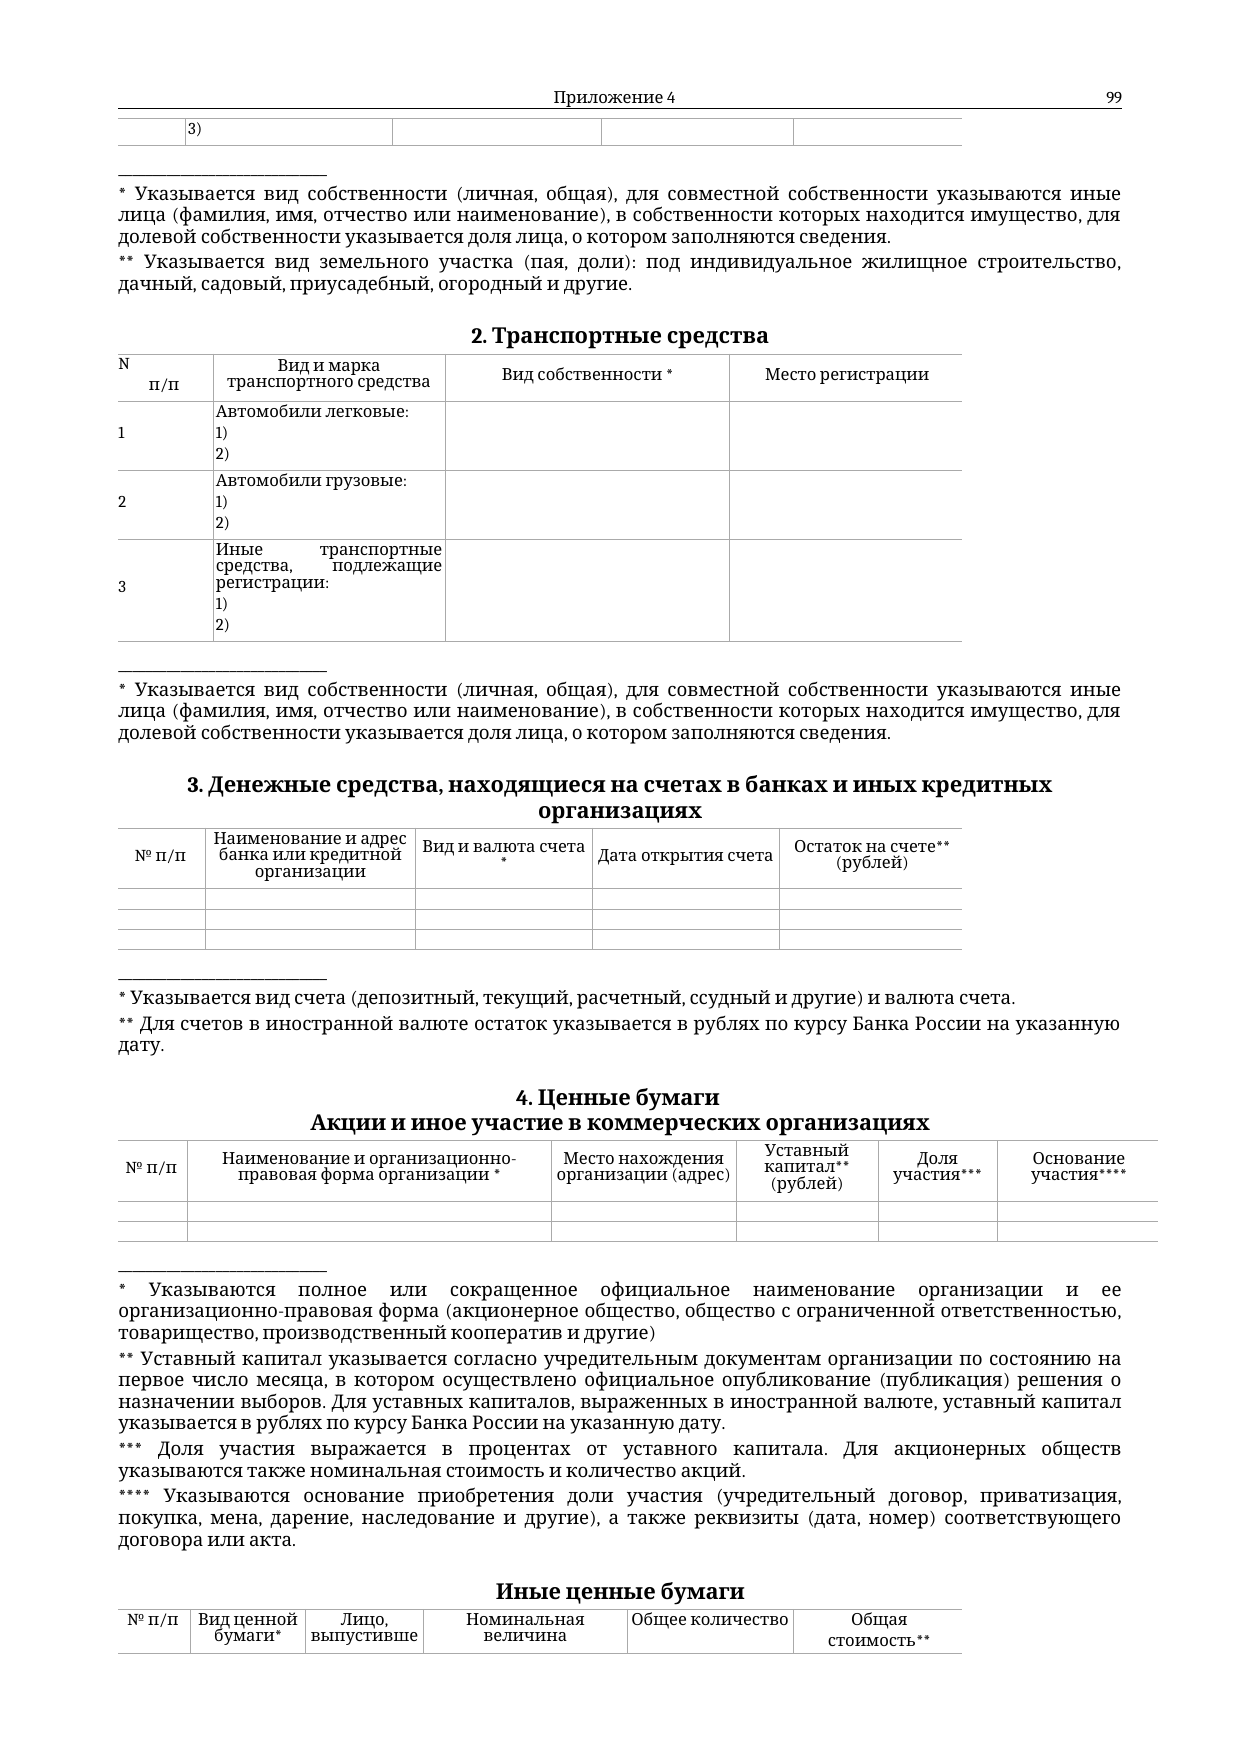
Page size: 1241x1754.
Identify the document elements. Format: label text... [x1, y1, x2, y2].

table_cell [998, 1202, 1158, 1221]
text * Указывается вид счета (депозитный, текущий, расчетный, ссудный и другие) и валюта счета. [118, 987, 1122, 1009]
table_header N п/п [118, 355, 213, 401]
table_cell Автомобили грузовые: 1) 2) [214, 471, 445, 539]
table_cell [780, 889, 962, 909]
table_cell [446, 402, 729, 470]
table_cell Автомобили легковые: 1) 2) [214, 402, 445, 470]
table_cell [593, 930, 779, 949]
table_cell [552, 1202, 736, 1221]
table_header Остаток на счете** (рублей) [780, 829, 962, 888]
table_cell [780, 930, 962, 949]
table_header Лицо, выпустивше [306, 1610, 423, 1653]
table_cell [206, 910, 415, 929]
table_cell [730, 402, 962, 470]
text ______________________________ [118, 962, 1122, 983]
table_cell [118, 1222, 187, 1241]
table_cell Иные транспортные средства, подлежащие регистрации: 1) 2) [214, 540, 445, 641]
table_cell [602, 119, 793, 145]
table_cell [188, 1222, 551, 1241]
table_cell [593, 889, 779, 909]
table_cell [118, 889, 205, 909]
table_header Вид и марка транспортного средства [214, 355, 445, 401]
subtitle 4. Ценные бумаги Акции и иное участие в коммерческих организациях [118, 1085, 1122, 1136]
table_header Наименование и организационно-правовая форма организации * [188, 1141, 551, 1201]
table_cell [188, 1202, 551, 1221]
table_header № п/п [118, 1141, 187, 1201]
table_header Дата открытия счета [593, 829, 779, 888]
table_cell [118, 119, 185, 145]
table_header Место регистрации [730, 355, 962, 401]
table_cell [737, 1202, 878, 1221]
table_header № п/п [118, 1610, 190, 1653]
subtitle 3. Денежные средства, находящиеся на счетах в банках и иных кредитных организациях [118, 773, 1122, 823]
text * Указывается вид собственности (личная, общая), для совместной собственности указываются иные лица (фамилия, имя, отчество или наименование), в собственности которых находится имущество, для долевой собственности указывается доля лица, о котором заполняются сведения. [118, 679, 1122, 744]
table_cell [879, 1222, 997, 1241]
table_header Наименование и адрес банка или кредитной организации [206, 829, 415, 888]
table_header Место нахождения организации (адрес) [552, 1141, 736, 1201]
table_header Номинальная величина [424, 1610, 627, 1653]
table_cell 1 [118, 402, 213, 470]
table_header Основание участия**** [998, 1141, 1158, 1201]
subtitle Иные ценные бумаги [118, 1579, 1122, 1605]
table_cell [118, 910, 205, 929]
table_cell [446, 540, 729, 641]
table_cell 2 [118, 471, 213, 539]
table_cell [416, 930, 592, 949]
table_cell [416, 889, 592, 909]
table_header Вид и валюта счета * [416, 829, 592, 888]
text * Указывается вид собственности (личная, общая), для совместной собственности указываются иные лица (фамилия, имя, отчество или наименование), в собственности которых находится имущество, для долевой собственности указывается доля лица, о котором заполняются сведения. [118, 183, 1122, 248]
table_cell [206, 889, 415, 909]
table_cell [780, 910, 962, 929]
table_header Общая стоимость** [794, 1610, 962, 1653]
table_header Общее количество [628, 1610, 793, 1653]
text **** Указываются основание приобретения доли участия (учредительный договор, приватизация, покупка, мена, дарение, наследование и другие), а также реквизиты (дата, номер) соответствующего договора или акта. [118, 1486, 1122, 1551]
table_cell [794, 119, 962, 145]
table_cell [730, 540, 962, 641]
table_cell [998, 1222, 1158, 1241]
text ** Указывается вид земельного участка (пая, доли): под индивидуальное жилищное строительство, дачный, садовый, приусадебный, огородный и другие. [118, 252, 1122, 295]
table_cell [393, 119, 601, 145]
text ______________________________ [118, 654, 1122, 675]
table_cell 3 [118, 540, 213, 641]
text * Указываются полное или сокращенное официальное наименование организации и ее организационно-правовая форма (акционерное общество, общество с ограниченной ответственностью, товарищество, производственный кооператив и другие) [118, 1279, 1122, 1344]
table_cell [416, 910, 592, 929]
table_cell [552, 1222, 736, 1241]
table_cell [593, 910, 779, 929]
text ______________________________ [118, 1254, 1122, 1275]
table_cell [446, 471, 729, 539]
table_header Вид ценной бумаги* [191, 1610, 305, 1653]
text ______________________________ [118, 157, 1122, 179]
table_cell [118, 1202, 187, 1221]
table_header Доля участия*** [879, 1141, 997, 1201]
table_header Уставный капитал** (рублей) [737, 1141, 878, 1201]
table_cell 3) [186, 119, 392, 145]
table_header Вид собственности * [446, 355, 729, 401]
table_cell [206, 930, 415, 949]
table_cell [879, 1202, 997, 1221]
table_header № п/п [118, 829, 205, 888]
text *** Доля участия выражается в процентах от уставного капитала. Для акционерных обществ указываются также номинальная стоимость и количество акций. [118, 1439, 1122, 1482]
text ** Для счетов в иностранной валюте остаток указывается в рублях по курсу Банка России на указанную дату. [118, 1013, 1122, 1056]
text ** Уставный капитал указывается согласно учредительным документам организации по состоянию на первое число месяца, в котором осуществлено официальное опубликование (публикация) решения о назначении выборов. Для уставных капиталов, выраженных в иностранной валюте, уставный капитал указывается в рублях по курсу Банка России на указанную дату. [118, 1348, 1122, 1434]
subtitle 2. Транспортные средства [118, 324, 1122, 349]
table_cell [737, 1222, 878, 1241]
table_cell [118, 930, 205, 949]
table_cell [730, 471, 962, 539]
